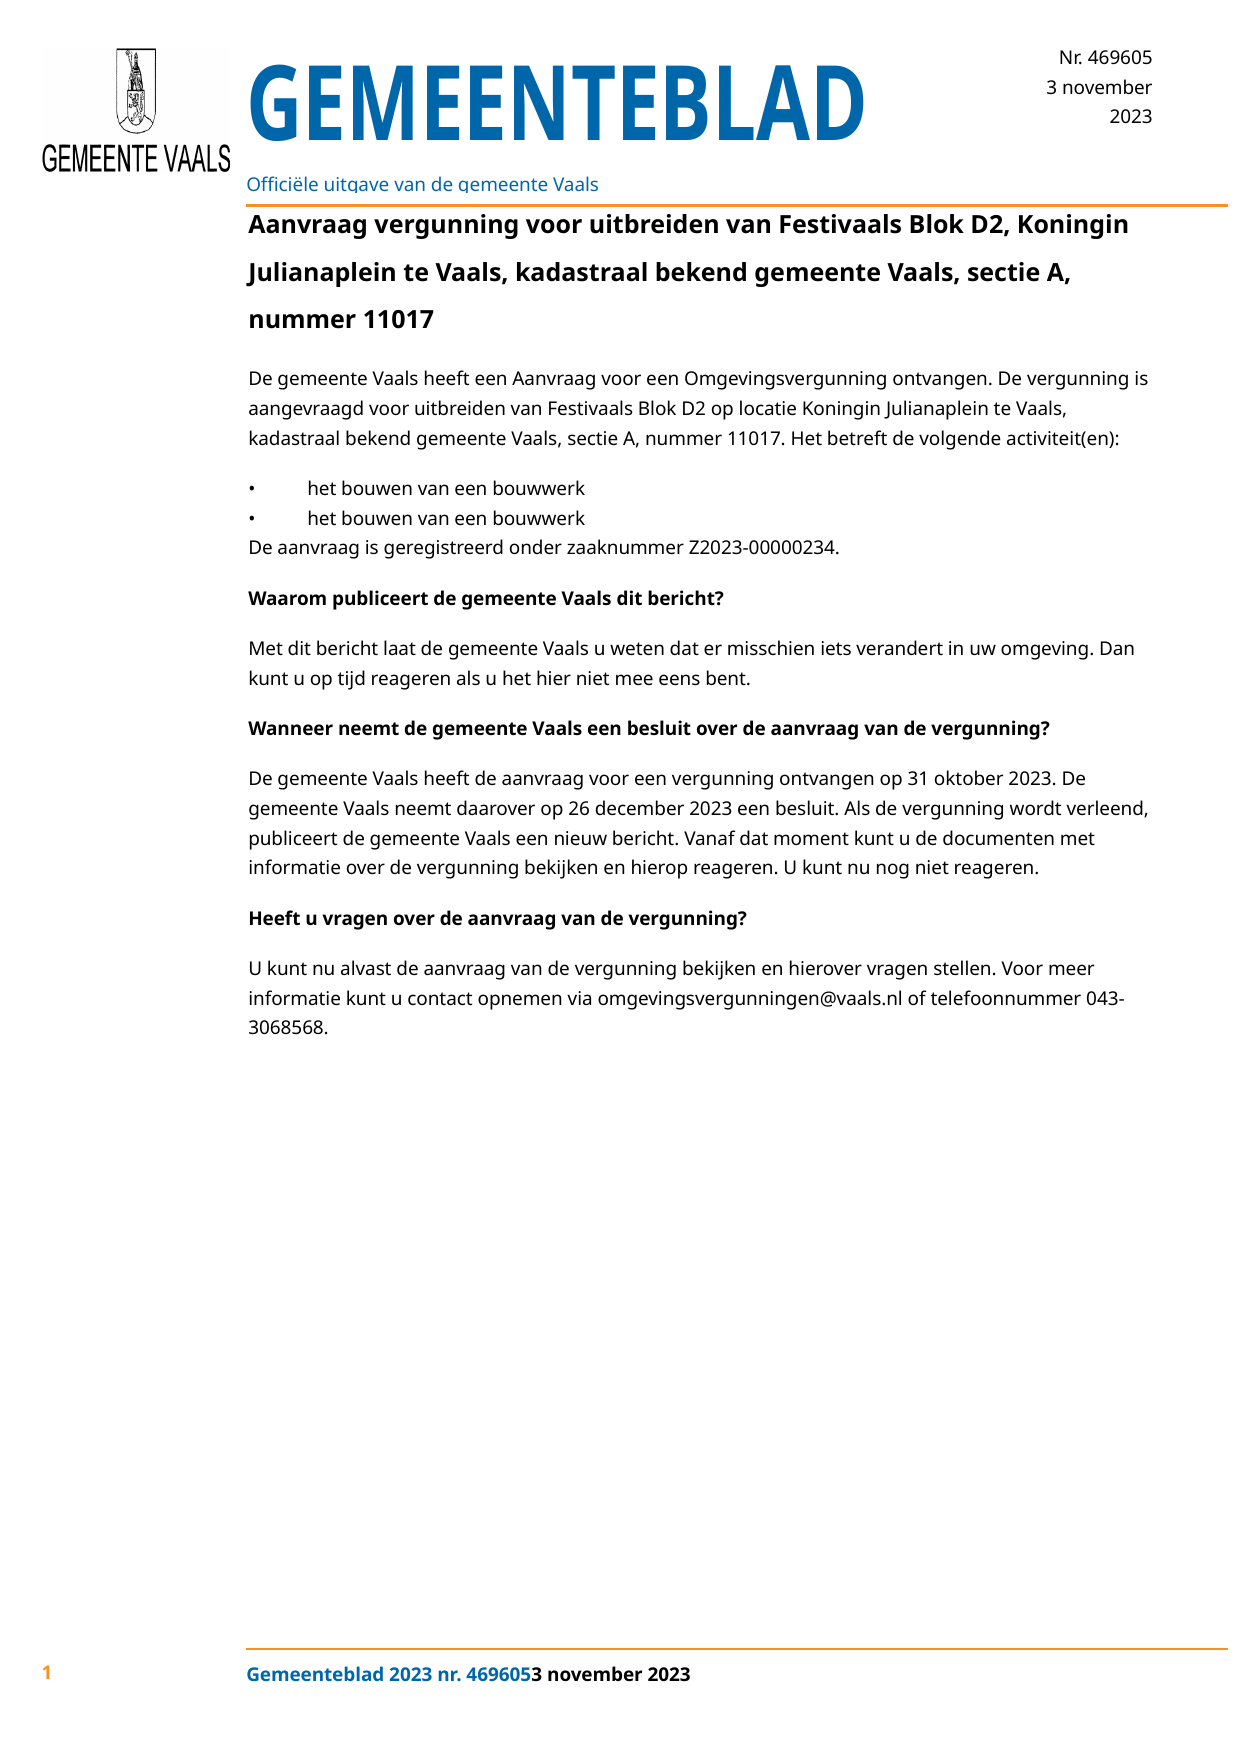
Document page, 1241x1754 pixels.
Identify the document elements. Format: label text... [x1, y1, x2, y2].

text Wanneer neemt de gemeente Vaals een besluit over de aanvraag van de vergunning? [248, 715, 1152, 741]
text De aanvraag is geregistreerd onder zaaknummer Z2023-00000234. [248, 534, 1152, 560]
text Met dit bericht laat de gemeente Vaals u weten dat er misschien iets verandert in uw omgeving. Dan kunt u op tijd reageren als u het hier niet mee eens bent. [248, 635, 1152, 690]
picture [41, 47, 231, 172]
text Aanvraag vergunning voor uitbreiden van Festivaals Blok D2, Koningin Julianaplein te Vaals, kadastraal bekend gemeente Vaals, sectie A, nummer 11017 [248, 207, 1152, 336]
list het bouwen van een bouwwerk [248, 475, 1152, 501]
text Waarom publiceert de gemeente Vaals dit bericht? [248, 585, 1152, 610]
text Heeft u vragen over de aanvraag van de vergunning? [248, 905, 1152, 930]
list het bouwen van een bouwwerk [248, 505, 1152, 530]
text De gemeente Vaals heeft de aanvraag voor een vergunning ontvangen op 31 oktober 2023. De gemeente Vaals neemt daarover op 26 december 2023 een besluit. Als de vergunning wordt verleend, publiceert de gemeente Vaals een nieuw bericht. Vanaf dat moment kunt u de documenten met informatie over de vergunning bekijken en hierop reageren. U kunt nu nog niet reageren. [248, 766, 1152, 880]
text De gemeente Vaals heeft een Aanvraag voor een Omgevingsvergunning ontvangen. De vergunning is aangevraagd voor uitbreiden van Festivaals Blok D2 op locatie Koningin Julianaplein te Vaals, kadastraal bekend gemeente Vaals, sectie A, nummer 11017. Het betreft de volgende activiteit(en): [248, 366, 1152, 450]
text U kunt nu alvast de aanvraag van de vergunning bekijken en hierover vragen stellen. Voor meer informatie kunt u contact opnemen via omgevingsvergunningen@vaals.nl of telefoonnummer 043-3068568. [248, 955, 1152, 1040]
